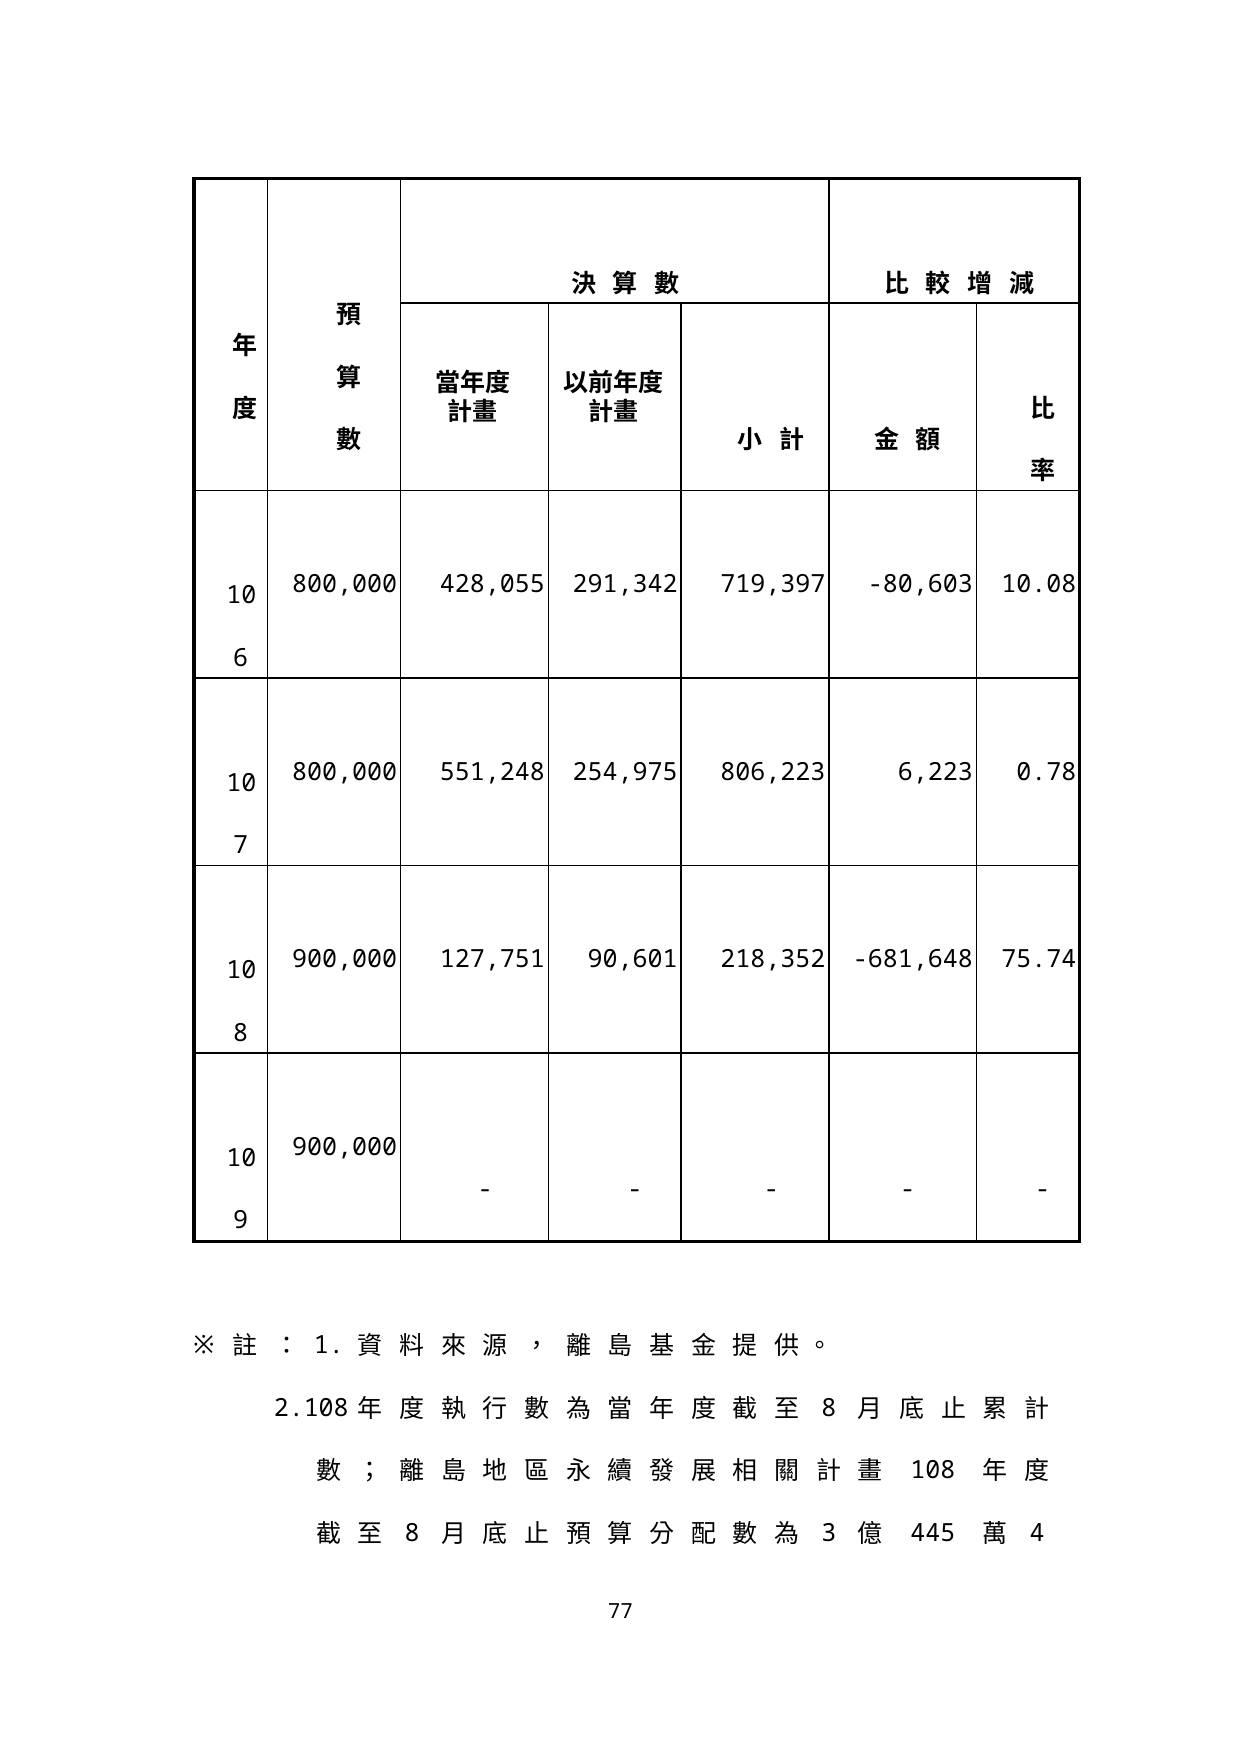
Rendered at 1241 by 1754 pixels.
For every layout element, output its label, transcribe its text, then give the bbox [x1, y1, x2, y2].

text 2.108年度執行數為當年度截至8月底止累計數；離島地區永續發展相關計畫108年度截至8月底止預算分配數為3億445萬4 [183, 1365, 1077, 1552]
table_cell 291,342 [549, 491, 680, 677]
table_cell 以前年度 計畫 [549, 304, 680, 490]
table_cell 108 [196, 866, 267, 1052]
table_cell 800,000 [268, 491, 400, 677]
table_cell 800,000 [268, 679, 400, 865]
table_cell 127,751 [401, 866, 548, 1052]
table_cell - [830, 1054, 976, 1240]
table_header 決算數 [401, 180, 828, 302]
table_cell 75.74 [977, 866, 1078, 1052]
table_cell -80,603 [830, 491, 976, 677]
table_cell 806,223 [682, 679, 828, 865]
table_cell 719,397 [682, 491, 828, 677]
table_cell 小計 [682, 304, 828, 490]
table_cell 當年度 計畫 [401, 304, 548, 490]
table_cell -681,648 [830, 866, 976, 1052]
table_cell - [682, 1054, 828, 1240]
table_header 比較增減 [830, 180, 1078, 302]
table_cell - [977, 1054, 1078, 1240]
table_cell 218,352 [682, 866, 828, 1052]
table_cell 428,055 [401, 491, 548, 677]
table_cell 0.78 [977, 679, 1078, 865]
table_cell 6,223 [830, 679, 976, 865]
table_cell 90,601 [549, 866, 680, 1052]
table_cell 900,000 [268, 866, 400, 1052]
table_header 預算數 [268, 180, 400, 490]
table_cell 106 [196, 491, 267, 677]
text ※註：1.資料來源，離島基金提供。 [183, 1302, 1077, 1365]
table_cell 254,975 [549, 679, 680, 865]
table_cell 107 [196, 679, 267, 865]
table_cell 比率 [977, 304, 1078, 490]
table_cell 109 [196, 1054, 267, 1240]
table_cell - [401, 1054, 548, 1240]
table_cell - [549, 1054, 680, 1240]
table_cell 900,000 [268, 1054, 400, 1240]
table_cell 10.08 [977, 491, 1078, 677]
table_cell 金額 [830, 304, 976, 490]
table_header 年度 [196, 180, 267, 490]
table_cell 551,248 [401, 679, 548, 865]
